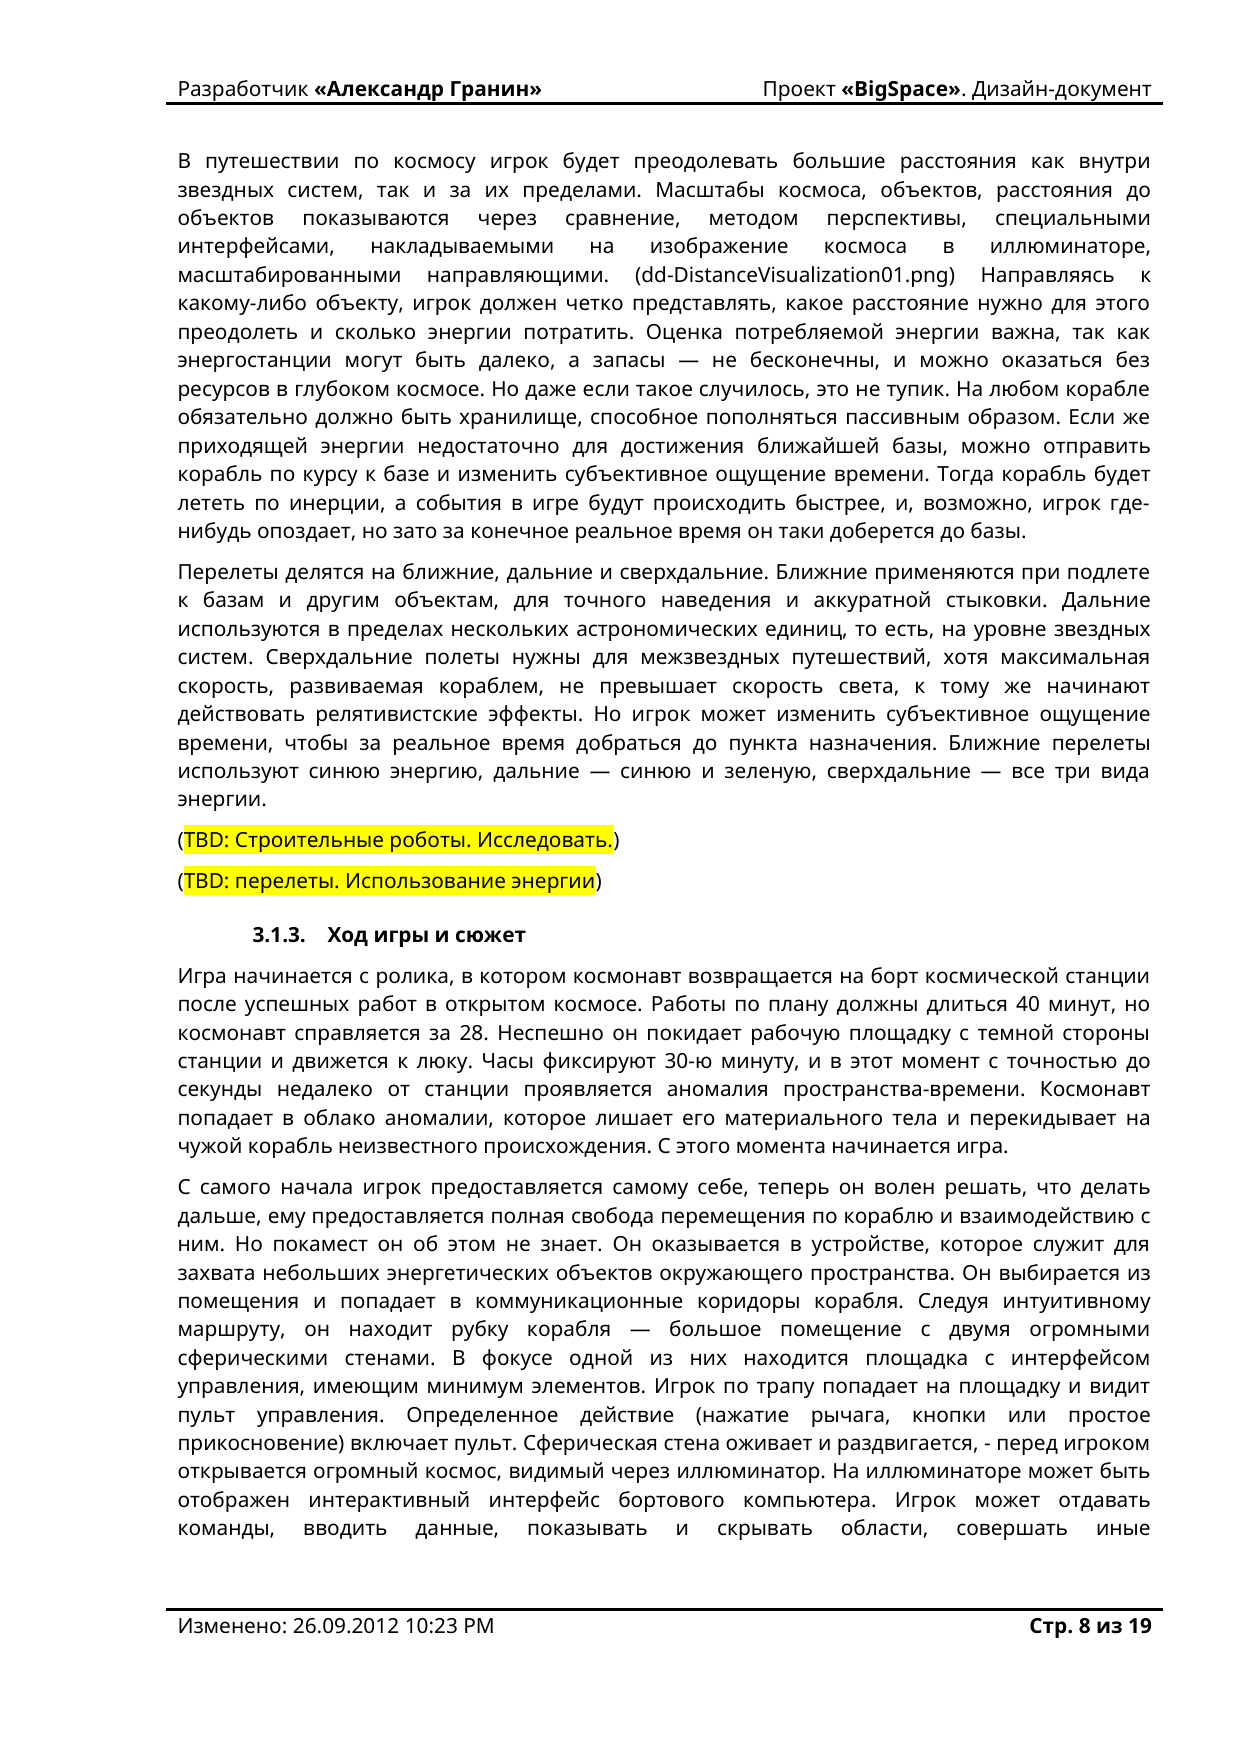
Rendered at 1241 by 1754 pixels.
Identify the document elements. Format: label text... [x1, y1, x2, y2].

text В путешествии по космосу игрок будет преодолевать большие расстояния как внутри звездных систем, так и за их пределами. Масштабы космоса, объектов, расстояния до объектов показываются через сравнение, методом перспективы, специальными интерфейсами, накладываемыми на изображение космоса в иллюминаторе, масштабированными направляющими. (dd-DistanceVisualization01.png) Направляясь к какому-либо объекту, игрок должен четко представлять, какое расстояние нужно для этого преодолеть и сколько энергии потратить. Оценка потребляемой энергии важна, так как энергостанции могут быть далеко, а запасы — не бесконечны, и можно оказаться без ресурсов в глубоком космосе. Но даже если такое случилось, это не тупик. На любом корабле обязательно должно быть хранилище, способное пополняться пассивным образом. Если же приходящей энергии недостаточно для достижения ближайшей базы, можно отправить корабль по курсу к базе и изменить субъективное ощущение времени. Тогда корабль будет лететь по инерции, а события в игре будут происходить быстрее, и, возможно, игрок где-нибудь опоздает, но зато за конечное реальное время он таки доберется до базы. [177, 146, 1152, 544]
text Перелеты делятся на ближние, дальние и сверхдальние. Ближние применяются при подлете к базам и другим объектам, для точного наведения и аккуратной стыковки. Дальние используются в пределах нескольких астрономических единиц, то есть, на уровне звездных систем. Сверхдальние полеты нужны для межзвездных путешествий, хотя максимальная скорость, развиваемая кораблем, не превышает скорость света, к тому же начинают действовать релятивистские эффекты. Но игрок может изменить субъективное ощущение времени, чтобы за реальное время добраться до пункта назначения. Ближние перелеты используют синюю энергию, дальние — синюю и зеленую, сверхдальние — все три вида энергии. [177, 557, 1152, 813]
text (TBD: Строительные роботы. Исследовать.) [177, 825, 1152, 854]
text (TBD: перелеты. Использование энергии) [177, 866, 1152, 895]
subtitle Ход игры и сюжет [252, 920, 1152, 948]
text Игра начинается с ролика, в котором космонавт возвращается на борт космической станции после успешных работ в открытом космосе. Работы по плану должны длиться 40 минут, но космонавт справляется за 28. Неспешно он покидает рабочую площадку с темной стороны станции и движется к люку. Часы фиксируют 30-ю минуту, и в этот момент с точностью до секунды недалеко от станции проявляется аномалия пространства-времени. Космонавт попадает в облако аномалии, которое лишает его материального тела и перекидывает на чужой корабль неизвестного происхождения. С этого момента начинается игра. [177, 961, 1152, 1160]
text С самого начала игрок предоставляется самому себе, теперь он волен решать, что делать дальше, ему предоставляется полная свобода перемещения по кораблю и взаимодействию с ним. Но покамест он об этом не знает. Он оказывается в устройстве, которое служит для захвата небольших энергетических объектов окружающего пространства. Он выбирается из помещения и попадает в коммуникационные коридоры корабля. Следуя интуитивному маршруту, он находит рубку корабля — большое помещение с двумя огромными сферическими стенами. В фокусе одной из них находится площадка с интерфейсом управления, имеющим минимум элементов. Игрок по трапу попадает на площадку и видит пульт управления. Определенное действие (нажатие рычага, кнопки или простое прикосновение) включает пульт. Сферическая стена оживает и раздвигается, - перед игроком открывается огромный космос, видимый через иллюминатор. На иллюминаторе может быть отображен интерактивный интерфейс бортового компьютера. Игрок может отдавать команды, вводить данные, показывать и скрывать области, совершать иные [177, 1172, 1152, 1542]
